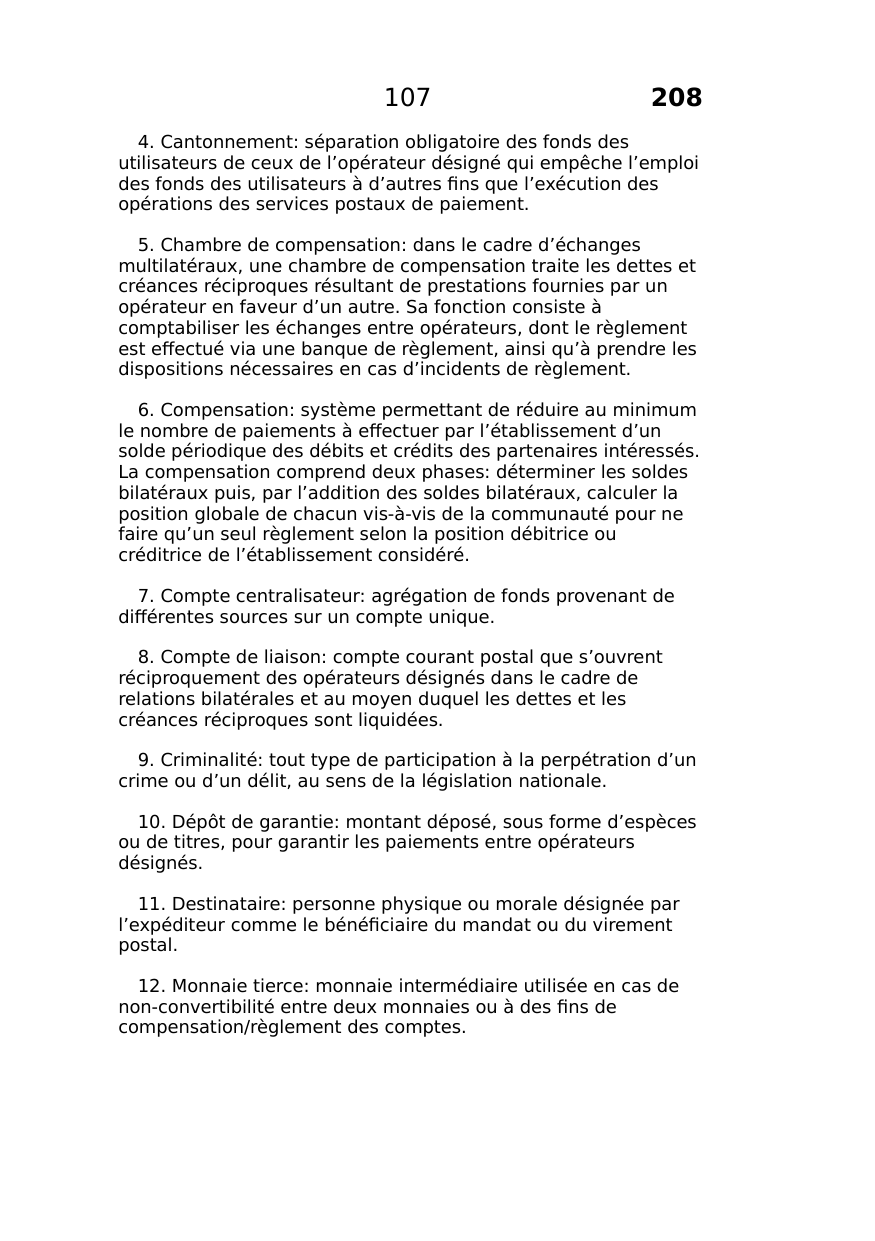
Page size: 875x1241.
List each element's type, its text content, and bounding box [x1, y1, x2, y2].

text 10. Dépôt de garantie: montant déposé, sous forme d’espèces ou de titres, pour garantir les paiements entre opérateurs désignés. [118, 812, 703, 874]
text 4. Cantonnement: séparation obligatoire des fonds des utilisateurs de ceux de l’opérateur désigné qui empêche l’emploi des fonds des utilisateurs à d’autres fins que l’exécution des opérations des services postaux de paiement. [118, 132, 703, 215]
text 5. Chambre de compensation: dans le cadre d’échanges multilatéraux, une chambre de compensation traite les dettes et créances réciproques résultant de prestations fournies par un opérateur en faveur d’un autre. Sa fonction consiste à comptabiliser les échanges entre opérateurs, dont le règlement est effectué via une banque de règlement, ainsi qu’à prendre les dispositions nécessaires en cas d’incidents de règlement. [118, 235, 703, 380]
text 8. Compte de liaison: compte courant postal que s’ouvrent réciproquement des opérateurs désignés dans le cadre de relations bilatérales et au moyen duquel les dettes et les créances réciproques sont liquidées. [118, 647, 703, 730]
text 7. Compte centralisateur: agrégation de fonds provenant de différentes sources sur un compte unique. [118, 586, 703, 627]
text 9. Criminalité: tout type de participation à la perpétration d’un crime ou d’un délit, au sens de la législation nationale. [118, 750, 703, 792]
text 11. Destinataire: personne physique ou morale désignée par l’expéditeur comme le bénéficiaire du mandat ou du virement postal. [118, 894, 703, 956]
text 12. Monnaie tierce: monnaie intermédiaire utilisée en cas de non-convertibilité entre deux monnaies ou à des fins de compensation/règlement des comptes. [118, 976, 703, 1038]
text 6. Compensation: système permettant de réduire au minimum le nombre de paiements à effectuer par l’établissement d’un solde périodique des débits et crédits des partenaires intéressés. La compensation comprend deux phases: déterminer les soldes bilatéraux puis, par l’addition des soldes bilatéraux, calculer la position globale de chacun vis-à-vis de la communauté pour ne faire qu’un seul règlement selon la position débitrice ou créditrice de l’établissement considéré. [118, 400, 703, 566]
